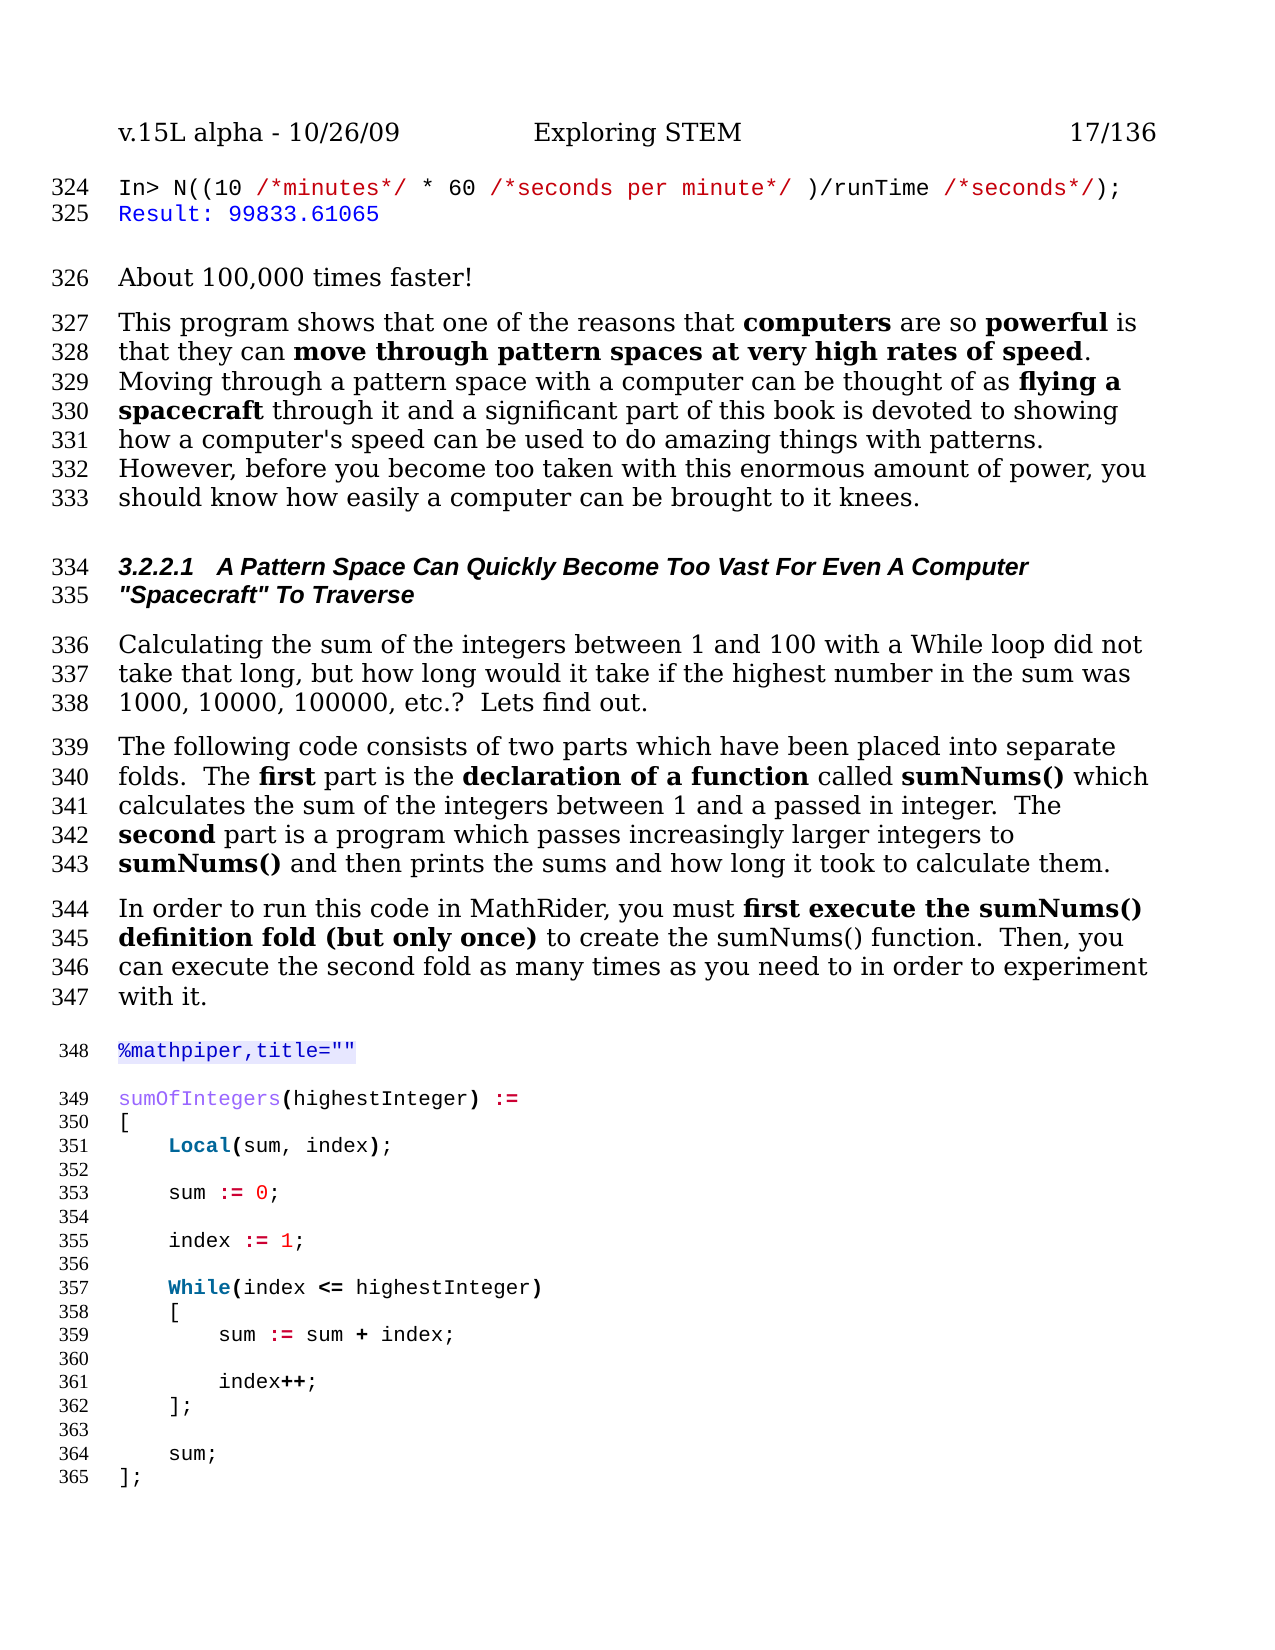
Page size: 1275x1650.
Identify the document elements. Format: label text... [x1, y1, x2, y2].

text sumOfIntegers(highestInteger) := [118, 1088, 1157, 1111]
text sum; [118, 1442, 1157, 1466]
text The following code consists of two parts which have been placed into separate folds. The first part is the declaration of a function called sumNums() which calculates the sum of the integers between 1 and a passed in integer. The second part is a program which passes increasingly larger integers to sumNums() and then prints the sums and how long it took to calculate them. [118, 732, 1157, 879]
subtitle A Pattern Space Can Quickly Become Too Vast For Even A Computer "Spacecraft" To Traverse [118, 552, 1157, 609]
text ]; [118, 1395, 1157, 1419]
text Result: 99833.61065 [118, 203, 1157, 229]
text sum := sum + index; [118, 1324, 1157, 1348]
text ]; [118, 1466, 1157, 1490]
text While(index <= highestInteger) [118, 1277, 1157, 1301]
text This program shows that one of the reasons that computers are so powerful is that they can move through pattern spaces at very high rates of speed. Moving through a pattern space with a computer can be thought of as flying a spacecraft through it and a significant part of this book is devoted to showing how a computer's speed can be used to do amazing things with patterns. However, before you become too taken with this enormous amount of power, you should know how easily a computer can be brought to it knees. [118, 308, 1157, 513]
text [ [118, 1111, 1157, 1135]
text Calculating the sum of the integers between 1 and 100 with a While loop did not take that long, but how long would it take if the highest number in the sum was 1000, 10000, 100000, etc.? Lets find out. [118, 630, 1157, 717]
text index++; [118, 1372, 1157, 1395]
text About 100,000 times faster! [118, 263, 1157, 293]
text sum := 0; [118, 1182, 1157, 1206]
text In order to run this code in MathRider, you must first execute the sumNums() definition fold (but only once) to create the sumNums() function. Then, you can execute the second fold as many times as you need to in order to experiment with it. [118, 894, 1157, 1011]
text In> N((10 /*minutes*/ * 60 /*seconds per minute*/ )/runTime /*seconds*/); [118, 177, 1157, 203]
text Local(sum, index); [118, 1135, 1157, 1159]
text index := 1; [118, 1230, 1157, 1253]
text %mathpiper,title="" [118, 1041, 1157, 1064]
text [ [118, 1301, 1157, 1324]
